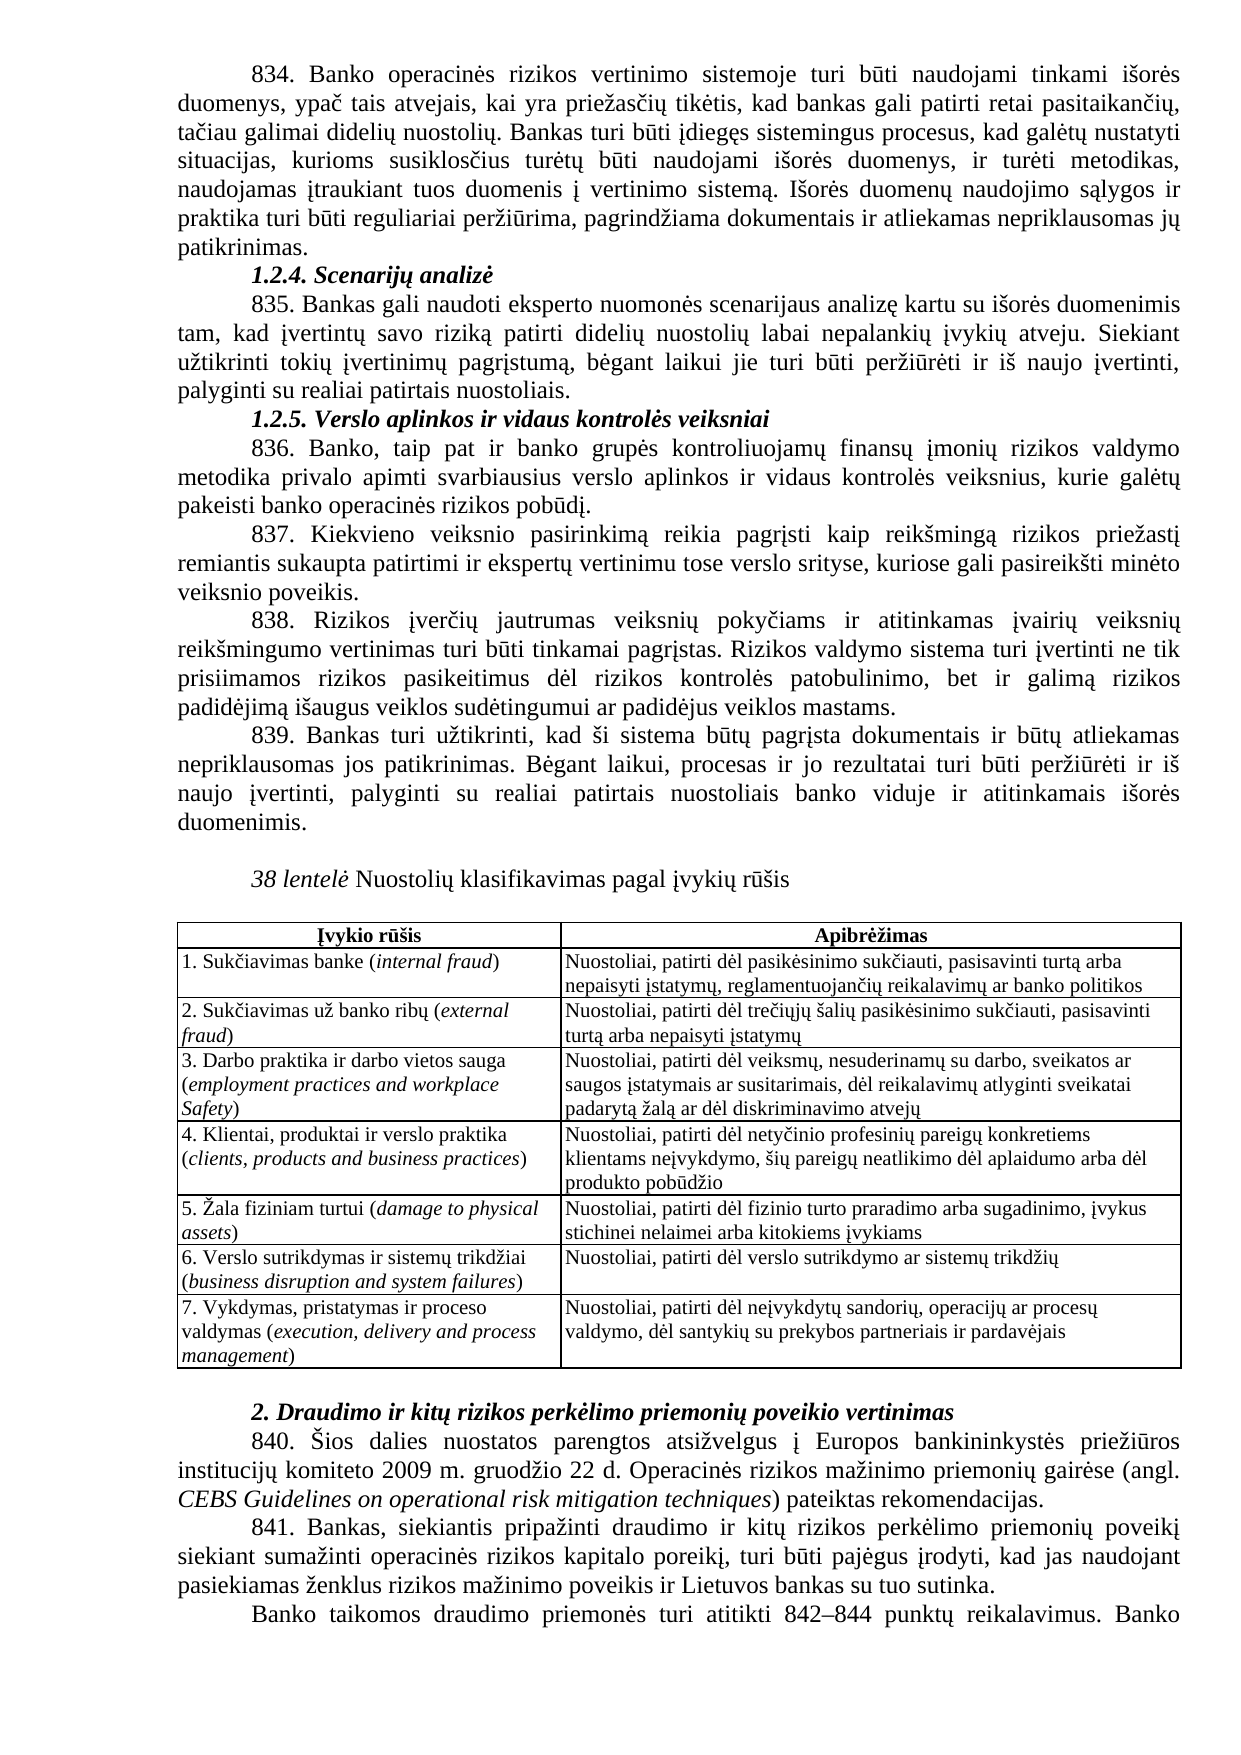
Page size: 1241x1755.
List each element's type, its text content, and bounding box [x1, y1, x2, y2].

text 838. Rizikos įverčių jautrumas veiksnių pokyčiams ir atitinkamas įvairių veiksnių reikšmingumo vertinimas turi būti tinkamai pagrįstas. Rizikos valdymo sistema turi įvertinti ne tik prisiimamos rizikos pasikeitimus dėl rizikos kontrolės patobulinimo, bet ir galimą rizikos padidėjimą išaugus veiklos sudėtingumui ar padidėjus veiklos mastams. [177, 605, 1181, 720]
text 837. Kiekvieno veiksnio pasirinkimą reikia pagrįsti kaip reikšmingą rizikos priežastį remiantis sukaupta patirtimi ir ekspertų vertinimu tose verslo srityse, kuriose gali pasireikšti minėto veiksnio poveikis. [177, 519, 1181, 605]
text 2. Draudimo ir kitų rizikos perkėlimo priemonių poveikio vertinimas [177, 1397, 1181, 1426]
table_cell Nuostoliai, patirti dėl verslo sutrikdymo ar sistemų trikdžių [562, 1245, 1180, 1293]
text 841. Bankas, siekiantis pripažinti draudimo ir kitų rizikos perkėlimo priemonių poveikį siekiant sumažinti operacinės rizikos kapitalo poreikį, turi būti pajėgus įrodyti, kad jas naudojant pasiekiamas ženklus rizikos mažinimo poveikis ir Lietuvos bankas su tuo sutinka. [177, 1512, 1181, 1599]
table_cell 1. Sukčiavimas banke (internal fraud) [178, 949, 560, 997]
text 839. Bankas turi užtikrinti, kad ši sistema būtų pagrįsta dokumentais ir būtų atliekamas nepriklausomas jos patikrinimas. Bėgant laikui, procesas ir jo rezultatai turi būti peržiūrėti ir iš naujo įvertinti, palyginti su realiai patirtais nuostoliais banko viduje ir atitinkamais išorės duomenimis. [177, 720, 1181, 835]
text 1.2.5. Verslo aplinkos ir vidaus kontrolės veiksniai [177, 404, 1181, 433]
table_cell 4. Klientai, produktai ir verslo praktika (clients, products and business practices) [178, 1122, 560, 1194]
text Banko taikomos draudimo priemonės turi atitikti 842–844 punktų reikalavimus. Banko [177, 1599, 1181, 1627]
text 834. Banko operacinės rizikos vertinimo sistemoje turi būti naudojami tinkami išorės duomenys, ypač tais atvejais, kai yra priežasčių tikėtis, kad bankas gali patirti retai pasitaikančių, tačiau galimai didelių nuostolių. Bankas turi būti įdiegęs sistemingus procesus, kad galėtų nustatyti situacijas, kurioms susiklosčius turėtų būti naudojami išorės duomenys, ir turėti metodikas, naudojamas įtraukiant tuos duomenis į vertinimo sistemą. Išorės duomenų naudojimo sąlygos ir praktika turi būti reguliariai peržiūrima, pagrindžiama dokumentais ir atliekamas nepriklausomas jų patikrinimas. [177, 59, 1181, 260]
text 1.2.4. Scenarijų analizė [177, 260, 1181, 289]
text 38 lentelė Nuostolių klasifikavimas pagal įvykių rūšis [177, 864, 1181, 893]
text 836. Banko, taip pat ir banko grupės kontroliuojamų finansų įmonių rizikos valdymo metodika privalo apimti svarbiausius verslo aplinkos ir vidaus kontrolės veiksnius, kurie galėtų pakeisti banko operacinės rizikos pobūdį. [177, 433, 1181, 519]
text 835. Bankas gali naudoti eksperto nuomonės scenarijaus analizę kartu su išorės duomenimis tam, kad įvertintų savo riziką patirti didelių nuostolių labai nepalankių įvykių atveju. Siekiant užtikrinti tokių įvertinimų pagrįstumą, bėgant laikui jie turi būti peržiūrėti ir iš naujo įvertinti, palyginti su realiai patirtais nuostoliais. [177, 289, 1181, 404]
text 840. Šios dalies nuostatos parengtos atsižvelgus į Europos bankininkystės priežiūros institucijų komiteto 2009 m. gruodžio 22 d. Operacinės rizikos mažinimo priemonių gairėse (angl. CEBS Guidelines on operational risk mitigation techniques) pateiktas rekomendacijas. [177, 1426, 1181, 1512]
table_cell Nuostoliai, patirti dėl neįvykdytų sandorių, operacijų ar procesų valdymo, dėl santykių su prekybos partneriais ir pardavėjais [562, 1295, 1180, 1367]
